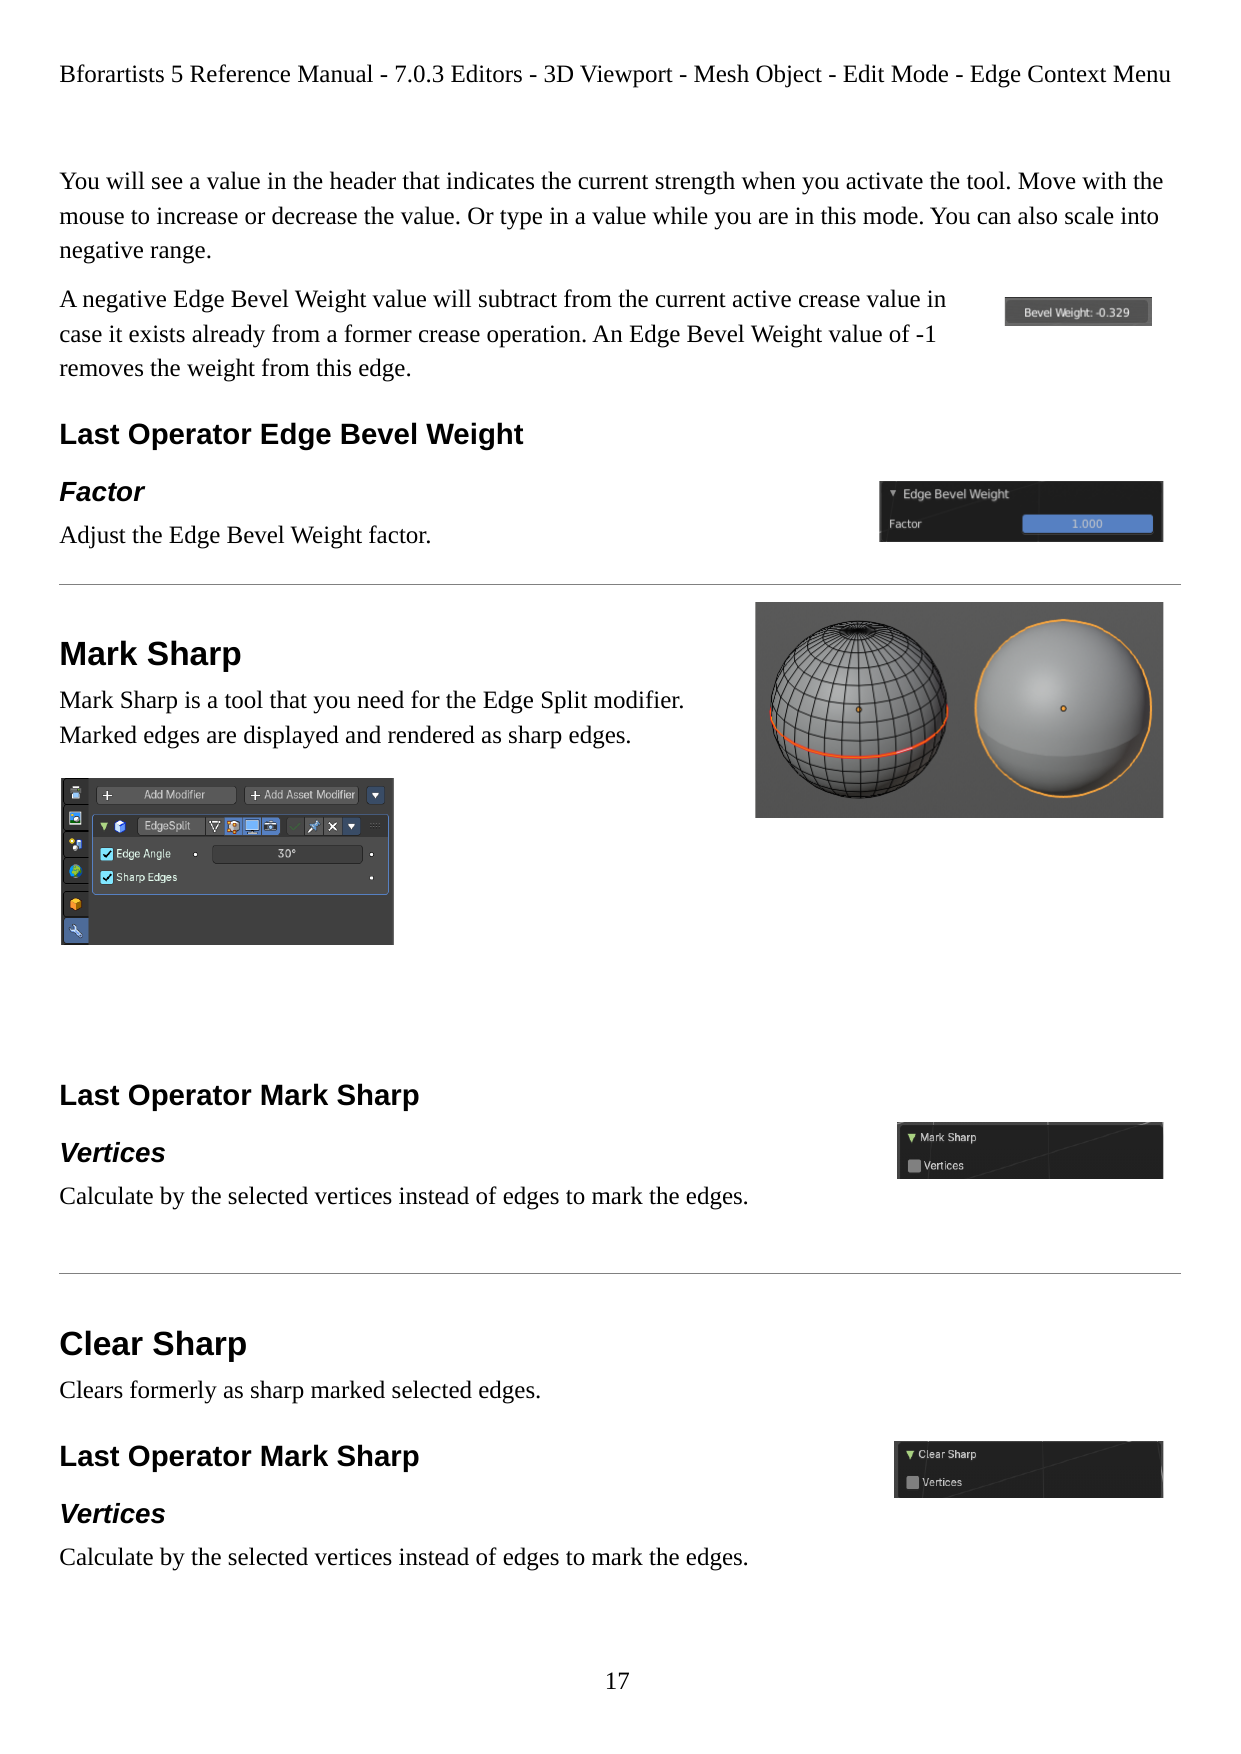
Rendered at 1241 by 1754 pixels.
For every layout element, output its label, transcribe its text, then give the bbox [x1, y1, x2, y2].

text A negative Edge Bevel Weight value will subtract from the current active crease value in case it exists already from a former crease operation. An Edge Bevel Weight value of -1 removes the weight from this edge. [59, 284, 1181, 382]
subtitle Last Operator Edge Bevel Weight [59, 417, 1181, 451]
picture [897, 1122, 1164, 1179]
text Calculate by the selected vertices instead of edges to mark the edges. [59, 1181, 1181, 1210]
subtitle Vertices [59, 1497, 1181, 1529]
text Calculate by the selected vertices instead of edges to mark the edges. [59, 1542, 1181, 1570]
subtitle Vertices [59, 1137, 897, 1168]
subtitle [1164, 634, 1181, 673]
subtitle Mark Sharp [59, 634, 755, 673]
text You will see a value in the header that indicates the current strength when you activate the tool. Move with the mouse to increase or decrease the value. Or type in a value while you are in this mode. You can also scale into negative range. [59, 166, 1181, 264]
picture [61, 778, 394, 945]
picture [755, 602, 1164, 818]
subtitle Clear Sharp [59, 1324, 1181, 1362]
text Clears formerly as sharp marked selected edges. [59, 1375, 1181, 1404]
picture [879, 481, 1164, 542]
subtitle Last Operator Mark Sharp [59, 1438, 1181, 1472]
text Mark Sharp is a tool that you need for the Edge Split modifier. Marked edges are displayed and rendered as sharp edges. [59, 685, 755, 748]
picture [894, 1441, 1164, 1498]
subtitle Last Operator Mark Sharp [59, 1078, 1181, 1112]
text Adjust the Edge Bevel Weight factor. [59, 520, 1181, 549]
subtitle Factor [59, 476, 1181, 508]
picture [1004, 297, 1152, 326]
subtitle [1164, 1137, 1181, 1168]
